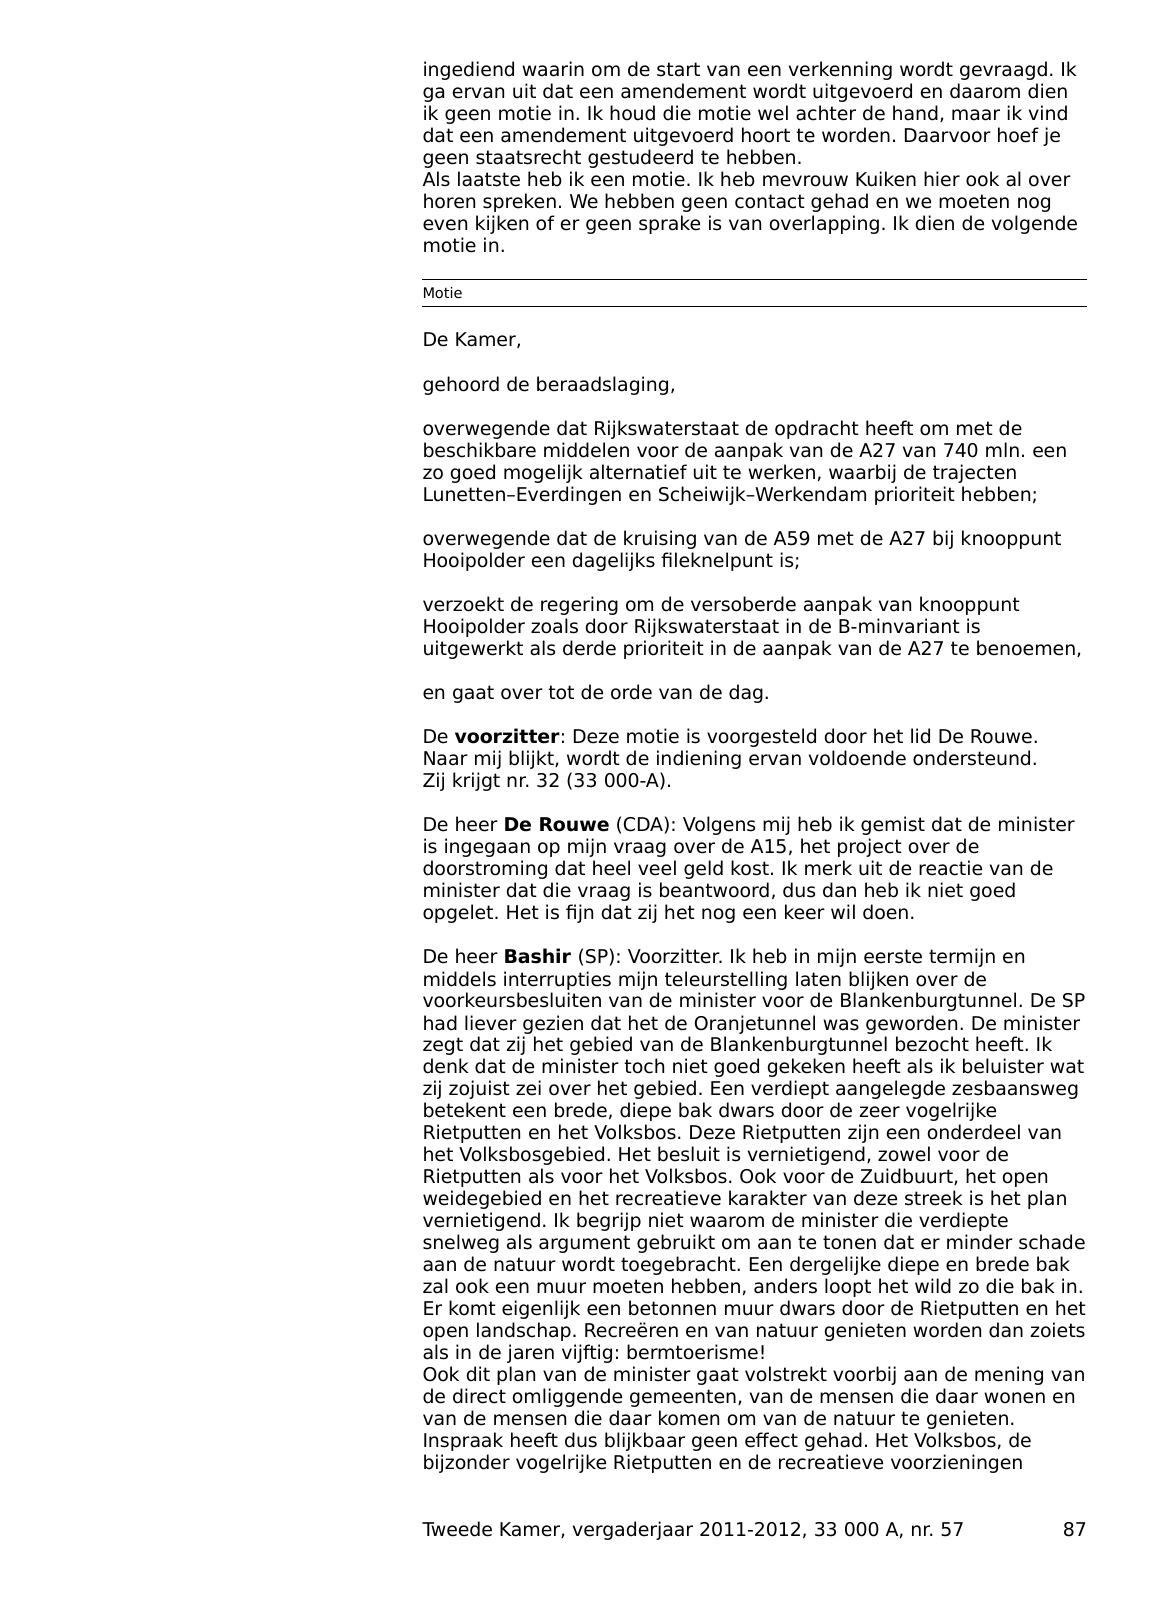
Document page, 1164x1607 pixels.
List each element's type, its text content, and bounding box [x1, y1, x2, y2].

text ingediend waarin om de start van een verkenning wordt gevraagd. Ik ga ervan uit dat een amendement wordt uitgevoerd en daarom dien ik geen motie in. Ik houd die motie wel achter de hand, maar ik vind dat een amendement uitgevoerd hoort te worden. Daarvoor hoef je geen staatsrecht gestudeerd te hebben. [422, 59, 1087, 169]
text De Kamer, [422, 329, 1087, 351]
text verzoekt de regering om de versoberde aanpak van knooppunt Hooipolder zoals door Rijkswaterstaat in de B-minvariant is uitgewerkt als derde prioriteit in de aanpak van de A27 te benoemen, [422, 594, 1087, 660]
text overwegende dat de kruising van de A59 met de A27 bij knooppunt Hooipolder een dagelijks fileknelpunt is; [422, 528, 1087, 572]
text Zij krijgt nr. 32 (33 000-A). [422, 770, 1087, 792]
text en gaat over tot de orde van de dag. [422, 682, 1087, 704]
text overwegende dat Rijkswaterstaat de opdracht heeft om met de beschikbare middelen voor de aanpak van de A27 van 740 mln. een zo goed mogelijk alternatief uit te werken, waarbij de trajecten Lunetten–Everdingen en Scheiwijk–Werkendam prioriteit hebben; [422, 418, 1087, 506]
text De heer De Rouwe (CDA): Volgens mij heb ik gemist dat de minister is ingegaan op mijn vraag over de A15, het project over de doorstroming dat heel veel geld kost. Ik merk uit de reactie van de minister dat die vraag is beantwoord, dus dan heb ik niet goed opgelet. Het is fijn dat zij het nog een keer wil doen. [422, 814, 1087, 924]
text De heer Bashir (SP): Voorzitter. Ik heb in mijn eerste termijn en middels interrupties mijn teleurstelling laten blijken over de voorkeursbesluiten van de minister voor de Blankenburgtunnel. De SP had liever gezien dat het de Oranjetunnel was geworden. De minister zegt dat zij het gebied van de Blankenburgtunnel bezocht heeft. Ik denk dat de minister toch niet goed gekeken heeft als ik beluister wat zij zojuist zei over het gebied. Een verdiept aangelegde zesbaansweg betekent een brede, diepe bak dwars door de zeer vogelrijke Rietputten en het Volksbos. Deze Rietputten zijn een onderdeel van het Volksbosgebied. Het besluit is vernietigend, zowel voor de Rietputten als voor het Volksbos. Ook voor de Zuidbuurt, het open weidegebied en het recreatieve karakter van deze streek is het plan vernietigend. Ik begrijp niet waarom de minister die verdiepte snelweg als argument gebruikt om aan te tonen dat er minder schade aan de natuur wordt toegebracht. Een dergelijke diepe en brede bak zal ook een muur moeten hebben, anders loopt het wild zo die bak in. Er komt eigenlijk een betonnen muur dwars door de Rietputten en het open landschap. Recreëren en van natuur genieten worden dan zoiets als in de jaren vijftig: bermtoerisme! [422, 946, 1087, 1364]
text gehoord de beraadslaging, [422, 373, 1087, 396]
text Als laatste heb ik een motie. Ik heb mevrouw Kuiken hier ook al over horen spreken. We hebben geen contact gehad en we moeten nog even kijken of er geen sprake is van overlapping. Ik dien de volgende motie in. [422, 169, 1087, 257]
table_header Motie [422, 280, 1087, 306]
text Ook dit plan van de minister gaat volstrekt voorbij aan de mening van de direct omliggende gemeenten, van de mensen die daar wonen en van de mensen die daar komen om van de natuur te genieten. Inspraak heeft dus blijkbaar geen effect gehad. Het Volksbos, de bijzonder vogelrijke Rietputten en de recreatieve voorzieningen [422, 1364, 1087, 1474]
text De voorzitter: Deze motie is voorgesteld door het lid De Rouwe. Naar mij blijkt, wordt de indiening ervan voldoende ondersteund. [422, 726, 1087, 770]
